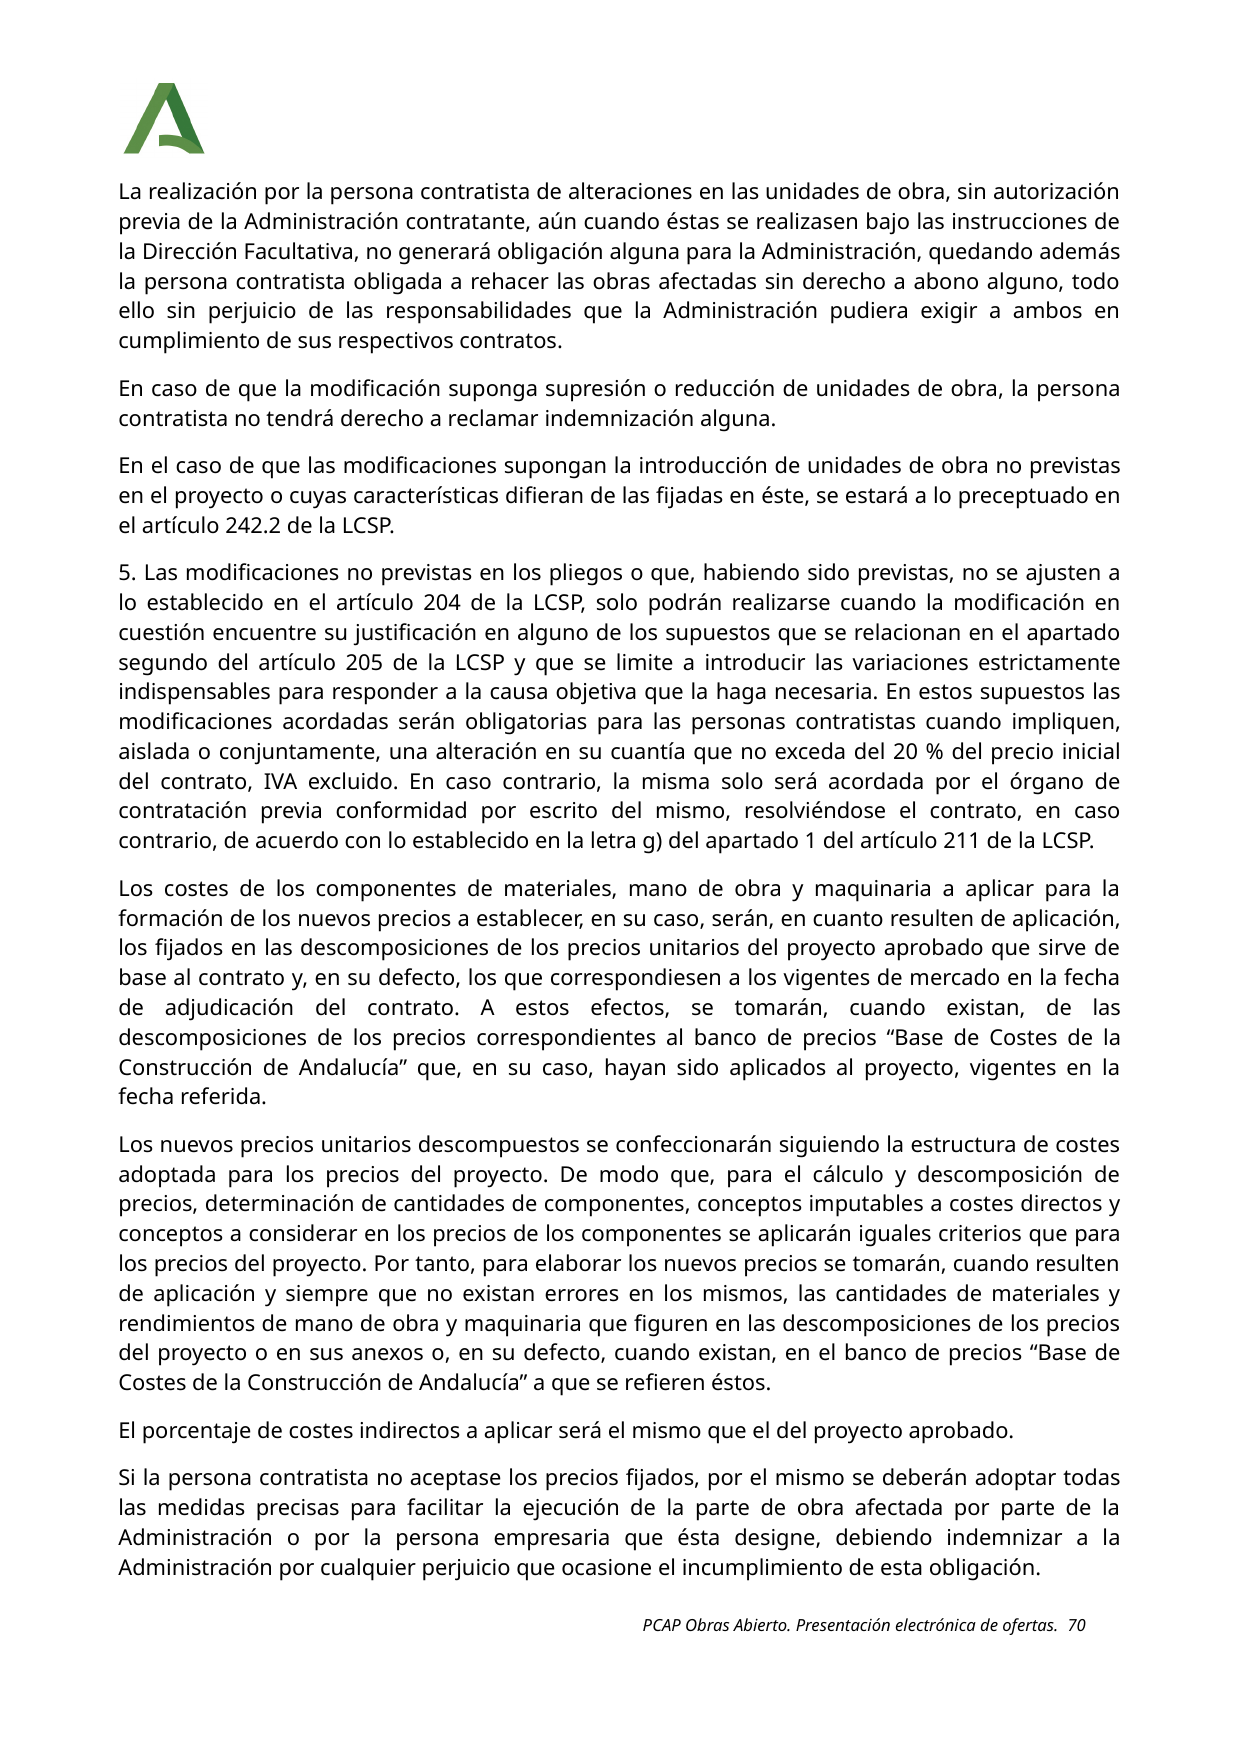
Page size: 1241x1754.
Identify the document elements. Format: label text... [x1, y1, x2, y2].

text Los nuevos precios unitarios descompuestos se confeccionarán siguiendo la estructura de costes adoptada para los precios del proyecto. De modo que, para el cálculo y descomposición de precios, determinación de cantidades de componentes, conceptos imputables a costes directos y conceptos a considerar en los precios de los componentes se aplicarán iguales criterios que para los precios del proyecto. Por tanto, para elaborar los nuevos precios se tomarán, cuando resulten de aplicación y siempre que no existan errores en los mismos, las cantidades de materiales y rendimientos de mano de obra y maquinaria que figuren en las descomposiciones de los precios del proyecto o en sus anexos o, en su defecto, cuando existan, en el banco de precios “Base de Costes de la Construcción de Andalucía” a que se refieren éstos. [118, 1129, 1122, 1397]
picture [119, 78, 209, 158]
text Si la persona contratista no aceptase los precios fijados, por el mismo se deberán adoptar todas las medidas precisas para facilitar la ejecución de la parte de obra afectada por parte de la Administración o por la persona empresaria que ésta designe, debiendo indemnizar a la Administración por cualquier perjuicio que ocasione el incumplimiento de esta obligación. [118, 1462, 1122, 1581]
text Los costes de los componentes de materiales, mano de obra y maquinaria a aplicar para la formación de los nuevos precios a establecer, en su caso, serán, en cuanto resulten de aplicación, los fijados en las descomposiciones de los precios unitarios del proyecto aprobado que sirve de base al contrato y, en su defecto, los que correspondiesen a los vigentes de mercado en la fecha de adjudicación del contrato. A estos efectos, se tomarán, cuando existan, de las descomposiciones de los precios correspondientes al banco de precios “Base de Costes de la Construcción de Andalucía” que, en su caso, hayan sido aplicados al proyecto, vigentes en la fecha referida. [118, 873, 1122, 1111]
text En el caso de que las modificaciones supongan la introducción de unidades de obra no previstas en el proyecto o cuyas características difieran de las fijadas en éste, se estará a lo preceptuado en el artículo 242.2 de la LCSP. [118, 450, 1122, 539]
text En caso de que la modificación suponga supresión o reducción de unidades de obra, la persona contratista no tendrá derecho a reclamar indemnización alguna. [118, 373, 1122, 432]
text El porcentaje de costes indirectos a aplicar será el mismo que el del proyecto aprobado. [118, 1415, 1122, 1444]
text 5. Las modificaciones no previstas en los pliegos o que, habiendo sido previstas, no se ajusten a lo establecido en el artículo 204 de la LCSP, solo podrán realizarse cuando la modificación en cuestión encuentre su justificación en alguno de los supuestos que se relacionan en el apartado segundo del artículo 205 de la LCSP y que se limite a introducir las variaciones estrictamente indispensables para responder a la causa objetiva que la haga necesaria. En estos supuestos las modificaciones acordadas serán obligatorias para las personas contratistas cuando impliquen, aislada o conjuntamente, una alteración en su cuantía que no exceda del 20 % del precio inicial del contrato, IVA excluido. En caso contrario, la misma solo será acordada por el órgano de contratación previa conformidad por escrito del mismo, resolviéndose el contrato, en caso contrario, de acuerdo con lo establecido en la letra g) del apartado 1 del artículo 211 de la LCSP. [118, 557, 1122, 855]
text La realización por la persona contratista de alteraciones en las unidades de obra, sin autorización previa de la Administración contratante, aún cuando éstas se realizasen bajo las instrucciones de la Dirección Facultativa, no generará obligación alguna para la Administración, quedando además la persona contratista obligada a rehacer las obras afectadas sin derecho a abono alguno, todo ello sin perjuicio de las responsabilidades que la Administración pudiera exigir a ambos en cumplimiento de sus respectivos contratos. [118, 176, 1122, 355]
